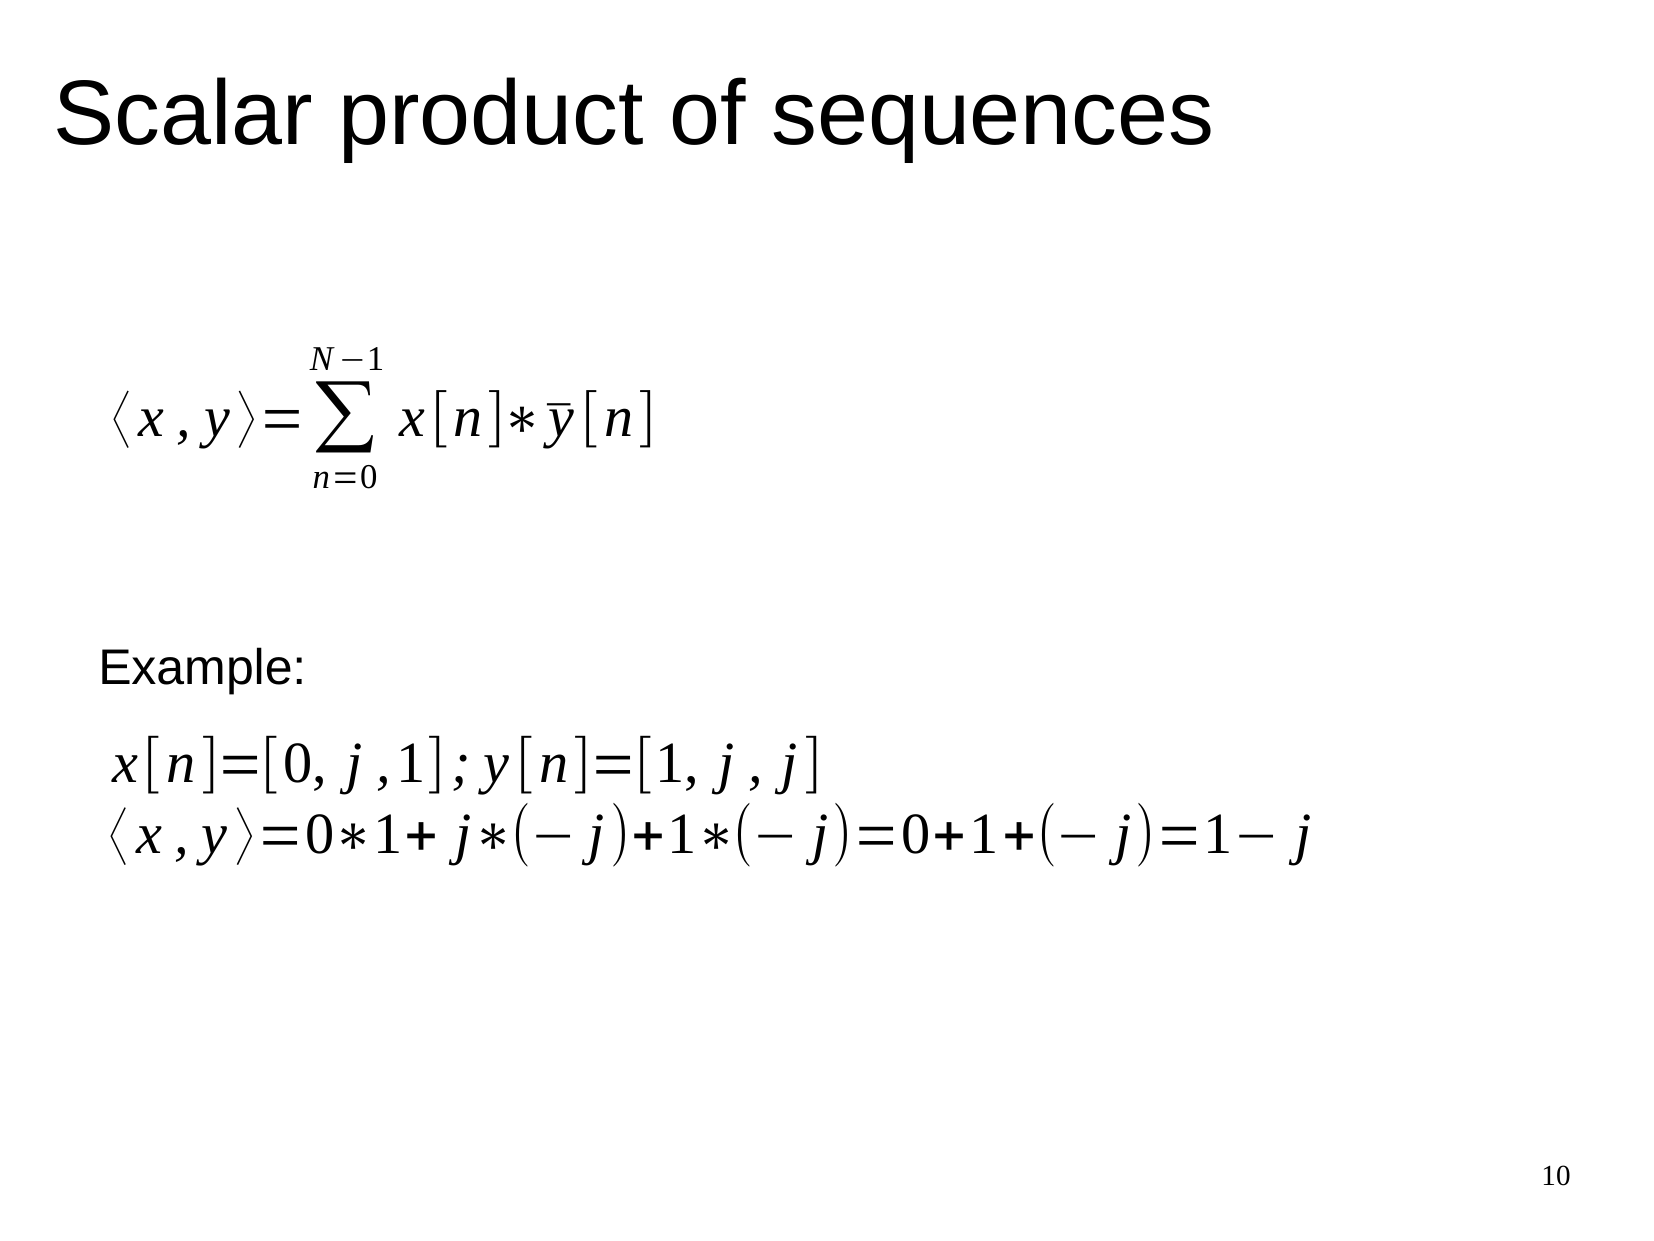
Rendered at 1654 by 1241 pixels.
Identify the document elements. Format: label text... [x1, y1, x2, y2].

chart [102, 730, 1321, 871]
list Example: [80, 630, 1491, 721]
chart [105, 339, 661, 496]
title Scalar product of sequences [53, 18, 1403, 207]
